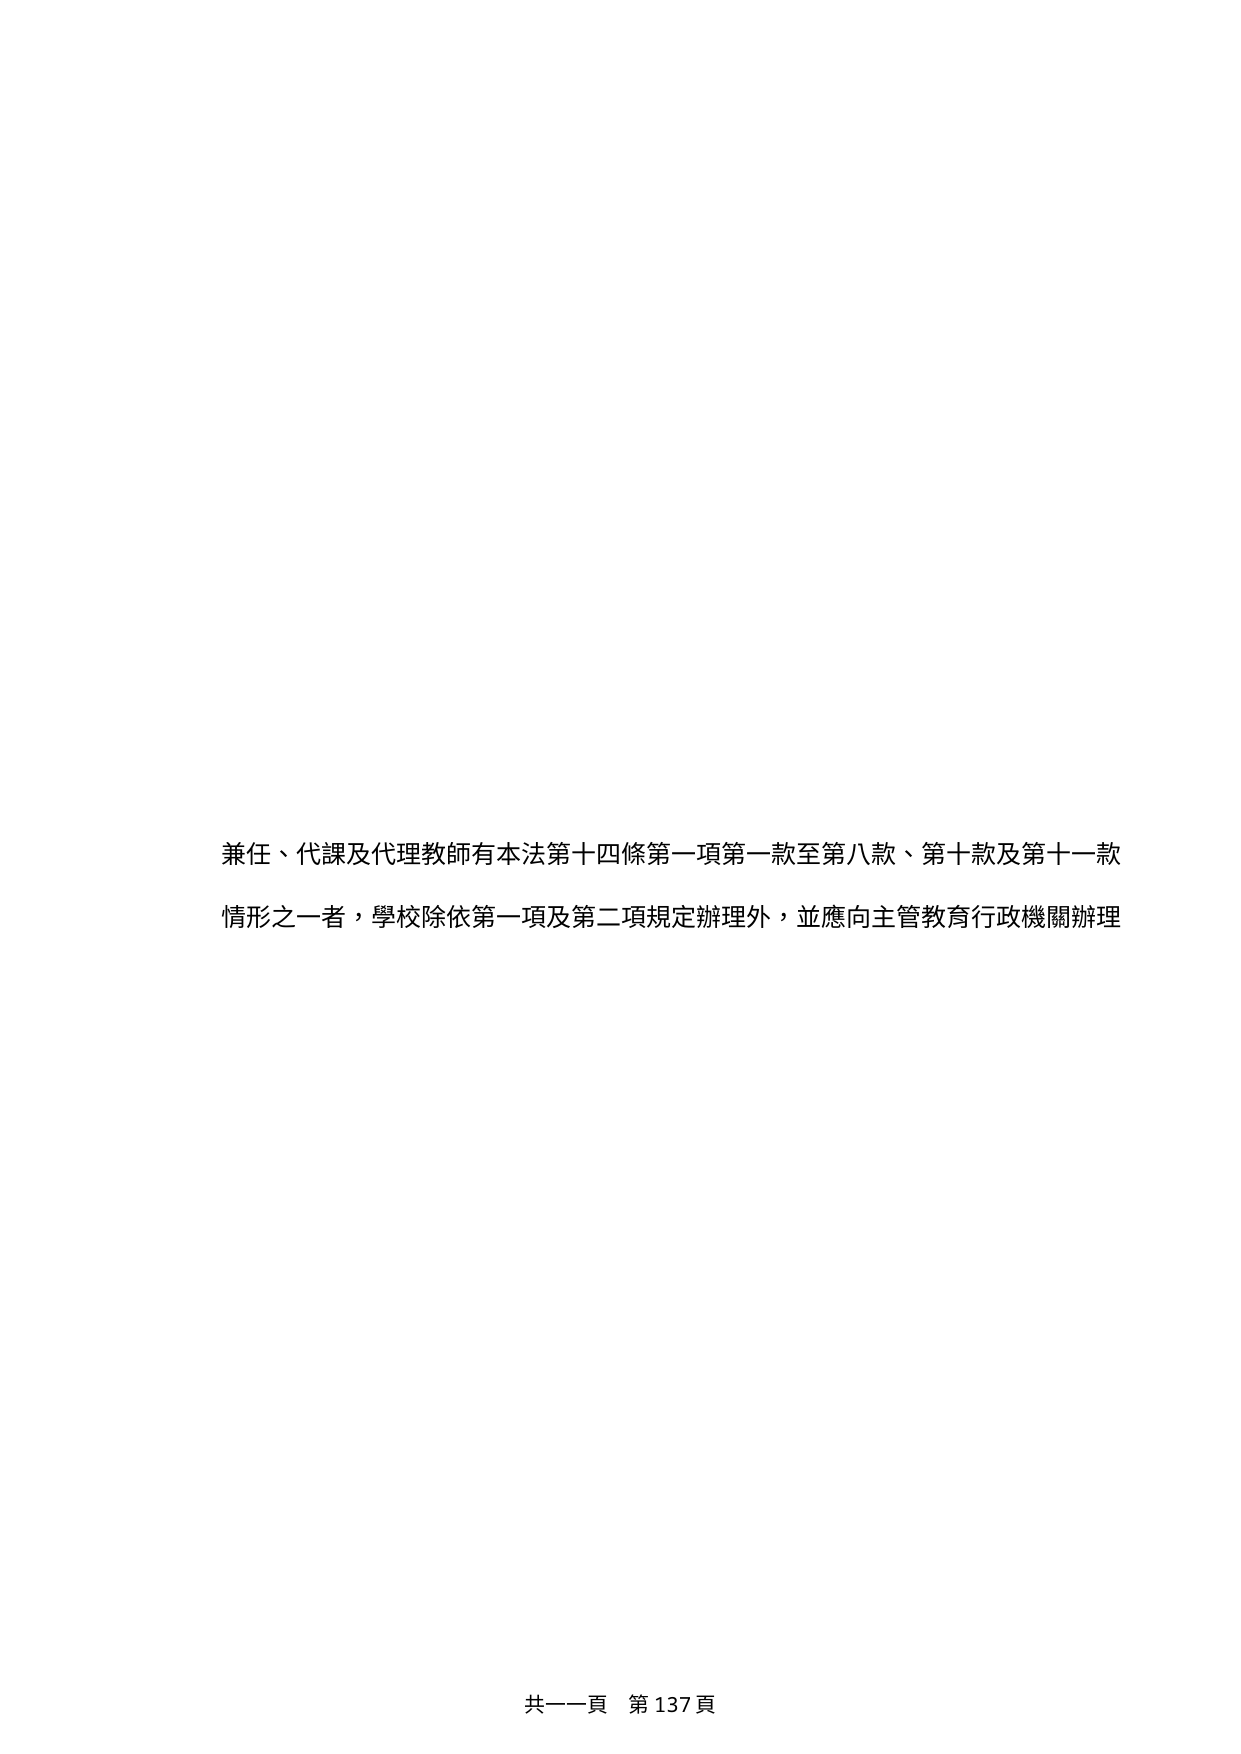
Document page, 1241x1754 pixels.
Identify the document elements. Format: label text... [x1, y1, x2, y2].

text 兼任、代課及代理教師有本法第十四條第一項第一款至第八款、第十款及第十一款情形之一者，學校除依第一項及第二項規定辦理外，並應向主管教育行政機關辦理 [221, 811, 1122, 936]
